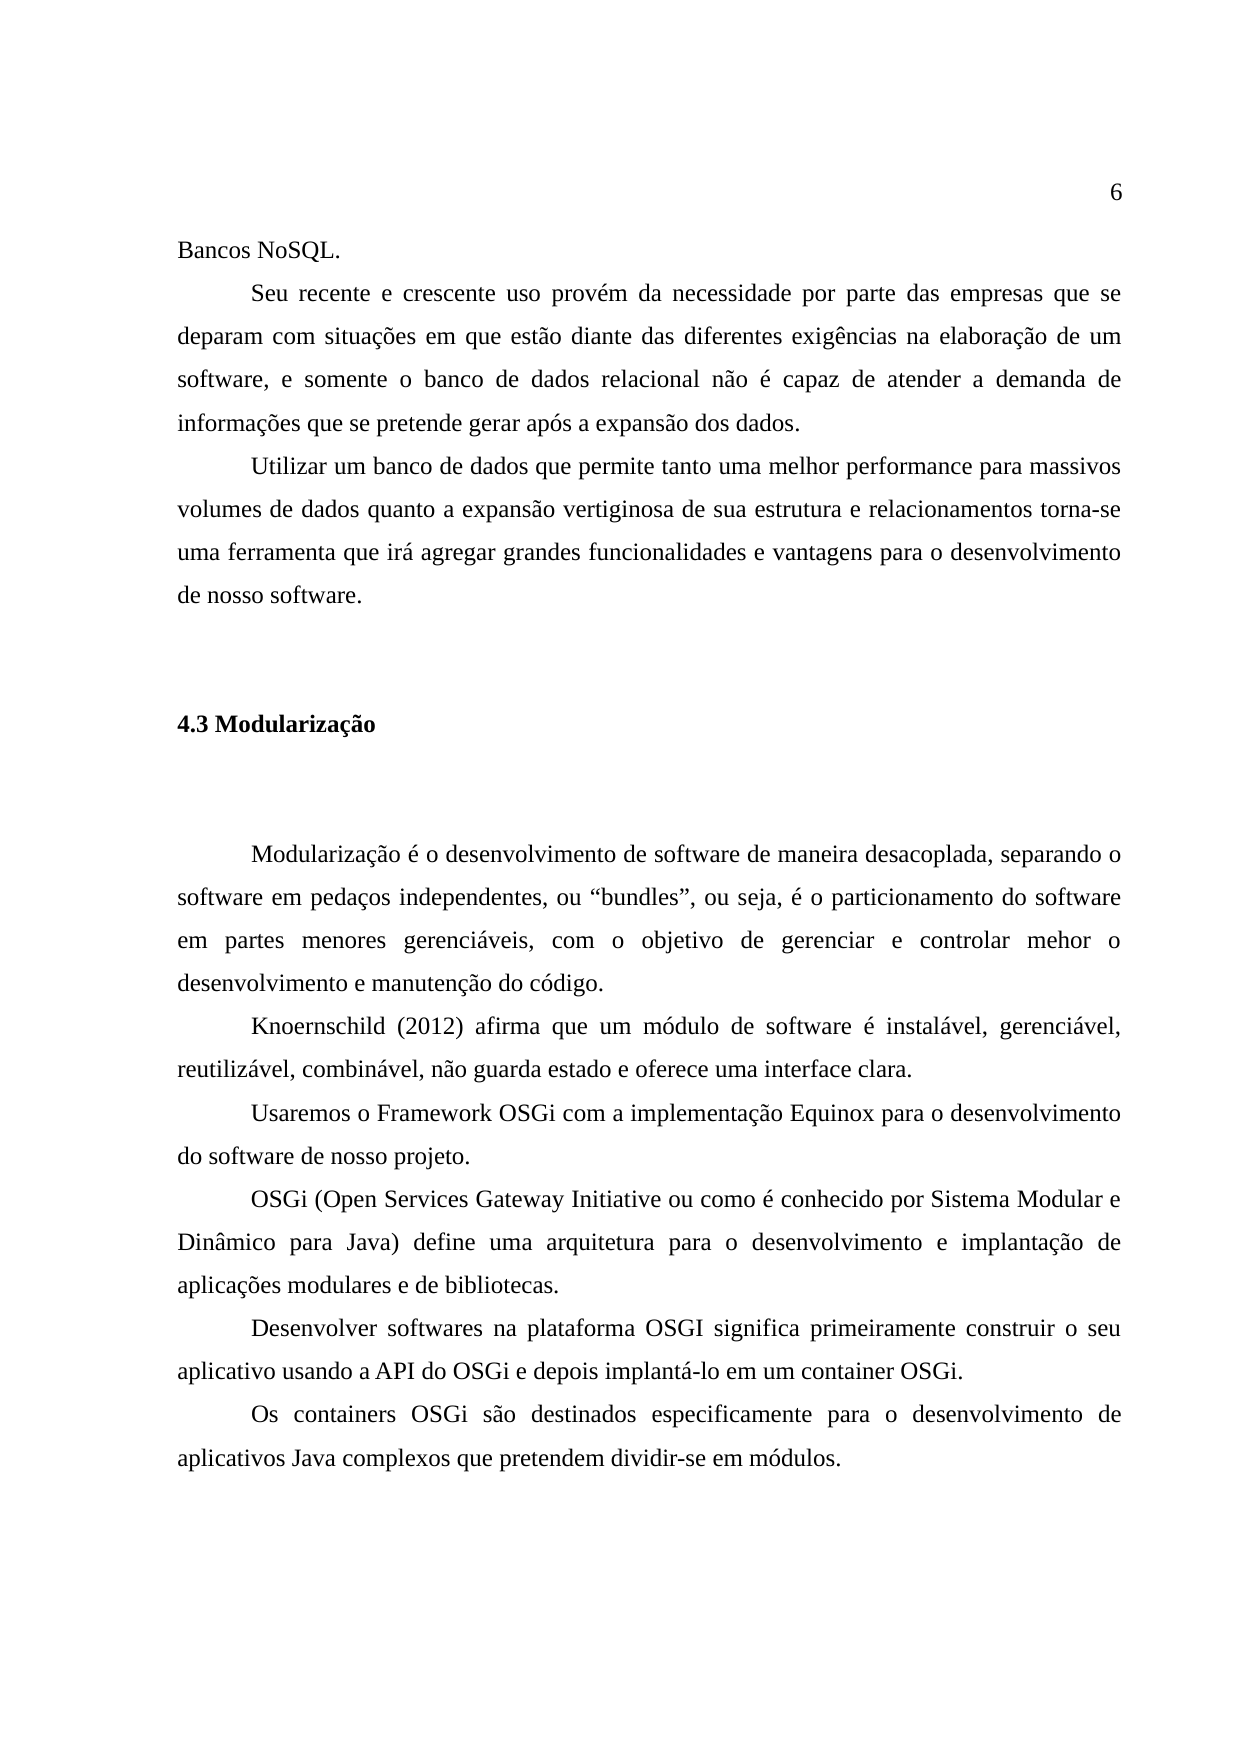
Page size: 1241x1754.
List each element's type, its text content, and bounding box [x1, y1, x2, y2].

text OSGi (Open Services Gateway Initiative ou como é conhecido por Sistema Modular e Dinâmico para Java) define uma arquitetura para o desenvolvimento e implantação de aplicações modulares e de bibliotecas. [177, 1184, 1122, 1299]
text Usaremos o Framework OSGi com a implementação Equinox para o desenvolvimento do software de nosso projeto. [177, 1098, 1122, 1169]
text Seu recente e crescente uso provém da necessidade por parte das empresas que se deparam com situações em que estão diante das diferentes exigências na elaboração de um software, e somente o banco de dados relacional não é capaz de atender a demanda de informações que se pretende gerar após a expansão dos dados. [177, 278, 1122, 436]
text Bancos NoSQL. [177, 235, 1122, 264]
text Os containers OSGi são destinados especificamente para o desenvolvimento de aplicativos Java complexos que pretendem dividir-se em módulos. [177, 1399, 1122, 1471]
text Knoernschild (2012) afirma que um módulo de software é instalável, gerenciável, reutilizável, combinável, não guarda estado e oferece uma interface clara. [177, 1011, 1122, 1083]
subtitle 4.3 Modularização [177, 709, 1122, 738]
text Desenvolver softwares na plataforma OSGI significa primeiramente construir o seu aplicativo usando a API do OSGi e depois implantá-lo em um container OSGi. [177, 1313, 1122, 1385]
text Modularização é o desenvolvimento de software de maneira desacoplada, separando o software em pedaços independentes, ou “bundles”, ou seja, é o particionamento do software em partes menores gerenciáveis, com o objetivo de gerenciar e controlar mehor o desenvolvimento e manutenção do código. [177, 839, 1122, 997]
text Utilizar um banco de dados que permite tanto uma melhor performance para massivos volumes de dados quanto a expansão vertiginosa de sua estrutura e relacionamentos torna-se uma ferramenta que irá agregar grandes funcionalidades e vantagens para o desenvolvimento de nosso software. [177, 451, 1122, 609]
